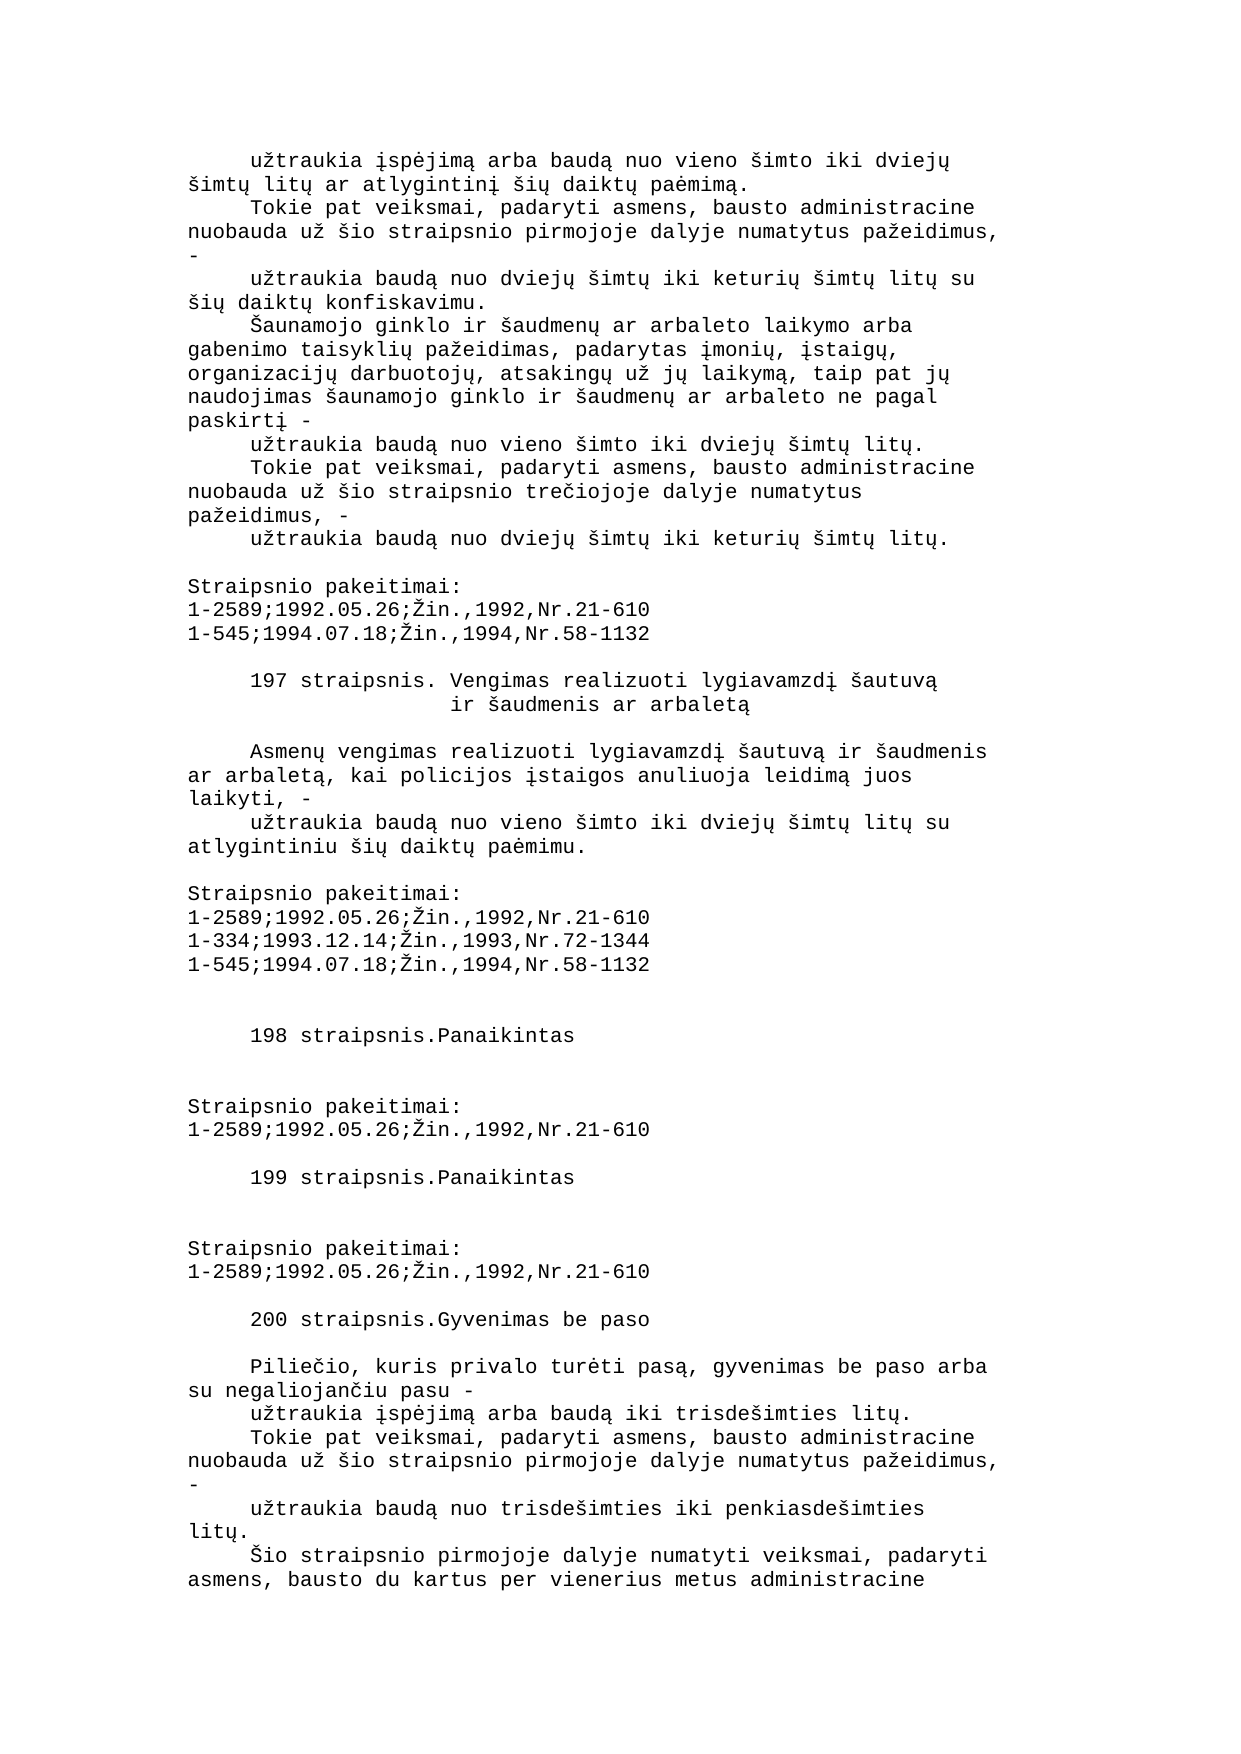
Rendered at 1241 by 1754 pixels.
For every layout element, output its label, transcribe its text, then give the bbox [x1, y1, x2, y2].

text 1-2589;1992.05.26;Žin.,1992,Nr.21-610 [187, 1119, 1053, 1143]
text užtraukia baudą nuo dviejų šimtų iki keturių šimtų litų su [187, 268, 1053, 292]
text užtraukia baudą nuo vieno šimto iki dviejų šimtų litų. [187, 434, 1053, 457]
text - [187, 244, 1053, 268]
text paskirtį - [187, 410, 1053, 434]
text Tokie pat veiksmai, padaryti asmens, bausto administracine [187, 1427, 1053, 1451]
text 1-2589;1992.05.26;Žin.,1992,Nr.21-610 [187, 1261, 1053, 1285]
text laikyti, - [187, 788, 1053, 812]
text litų. [187, 1521, 1053, 1545]
text gabenimo taisyklių pažeidimas, padarytas įmonių, įstaigų, [187, 339, 1053, 363]
text 1-545;1994.07.18;Žin.,1994,Nr.58-1132 [187, 623, 1053, 647]
text 200 straipsnis.Gyvenimas be paso [187, 1309, 1053, 1332]
text 1-2589;1992.05.26;Žin.,1992,Nr.21-610 [187, 907, 1053, 930]
text šių daiktų konfiskavimu. [187, 292, 1053, 316]
text Asmenų vengimas realizuoti lygiavamzdį šautuvą ir šaudmenis [187, 741, 1053, 765]
text užtraukia baudą nuo dviejų šimtų iki keturių šimtų litų. [187, 528, 1053, 552]
text šimtų litų ar atlygintinį šių daiktų paėmimą. [187, 174, 1053, 197]
text 1-2589;1992.05.26;Žin.,1992,Nr.21-610 [187, 599, 1053, 623]
text Straipsnio pakeitimai: [187, 1238, 1053, 1261]
text ar arbaletą, kai policijos įstaigos anuliuoja leidimą juos [187, 765, 1053, 788]
text pažeidimus, - [187, 505, 1053, 528]
text atlygintiniu šių daiktų paėmimu. [187, 836, 1053, 859]
text 199 straipsnis.Panaikintas [187, 1167, 1053, 1190]
text Tokie pat veiksmai, padaryti asmens, bausto administracine [187, 457, 1053, 481]
text Šio straipsnio pirmojoje dalyje numatyti veiksmai, padaryti [187, 1545, 1053, 1569]
text 1-334;1993.12.14;Žin.,1993,Nr.72-1344 [187, 930, 1053, 954]
text Straipsnio pakeitimai: [187, 576, 1053, 599]
text nuobauda už šio straipsnio pirmojoje dalyje numatytus pažeidimus, [187, 221, 1053, 244]
text 198 straipsnis.Panaikintas [187, 1025, 1053, 1048]
text 1-545;1994.07.18;Žin.,1994,Nr.58-1132 [187, 954, 1053, 978]
text - [187, 1474, 1053, 1498]
text su negaliojančiu pasu - [187, 1379, 1053, 1403]
text 197 straipsnis. Vengimas realizuoti lygiavamzdį šautuvą [187, 670, 1053, 694]
text organizacijų darbuotojų, atsakingų už jų laikymą, taip pat jų [187, 363, 1053, 386]
text Piliečio, kuris privalo turėti pasą, gyvenimas be paso arba [187, 1356, 1053, 1379]
text asmens, bausto du kartus per vienerius metus administracine [187, 1569, 1053, 1592]
text Straipsnio pakeitimai: [187, 1096, 1053, 1119]
text ir šaudmenis ar arbaletą [187, 694, 1053, 717]
text Tokie pat veiksmai, padaryti asmens, bausto administracine [187, 197, 1053, 221]
text užtraukia baudą nuo vieno šimto iki dviejų šimtų litų su [187, 812, 1053, 836]
text užtraukia baudą nuo trisdešimties iki penkiasdešimties [187, 1498, 1053, 1521]
text naudojimas šaunamojo ginklo ir šaudmenų ar arbaleto ne pagal [187, 386, 1053, 410]
text nuobauda už šio straipsnio pirmojoje dalyje numatytus pažeidimus, [187, 1451, 1053, 1474]
text Šaunamojo ginklo ir šaudmenų ar arbaleto laikymo arba [187, 316, 1053, 339]
text užtraukia įspėjimą arba baudą iki trisdešimties litų. [187, 1403, 1053, 1427]
text užtraukia įspėjimą arba baudą nuo vieno šimto iki dviejų [187, 150, 1053, 174]
text Straipsnio pakeitimai: [187, 883, 1053, 907]
text nuobauda už šio straipsnio trečiojoje dalyje numatytus [187, 481, 1053, 505]
